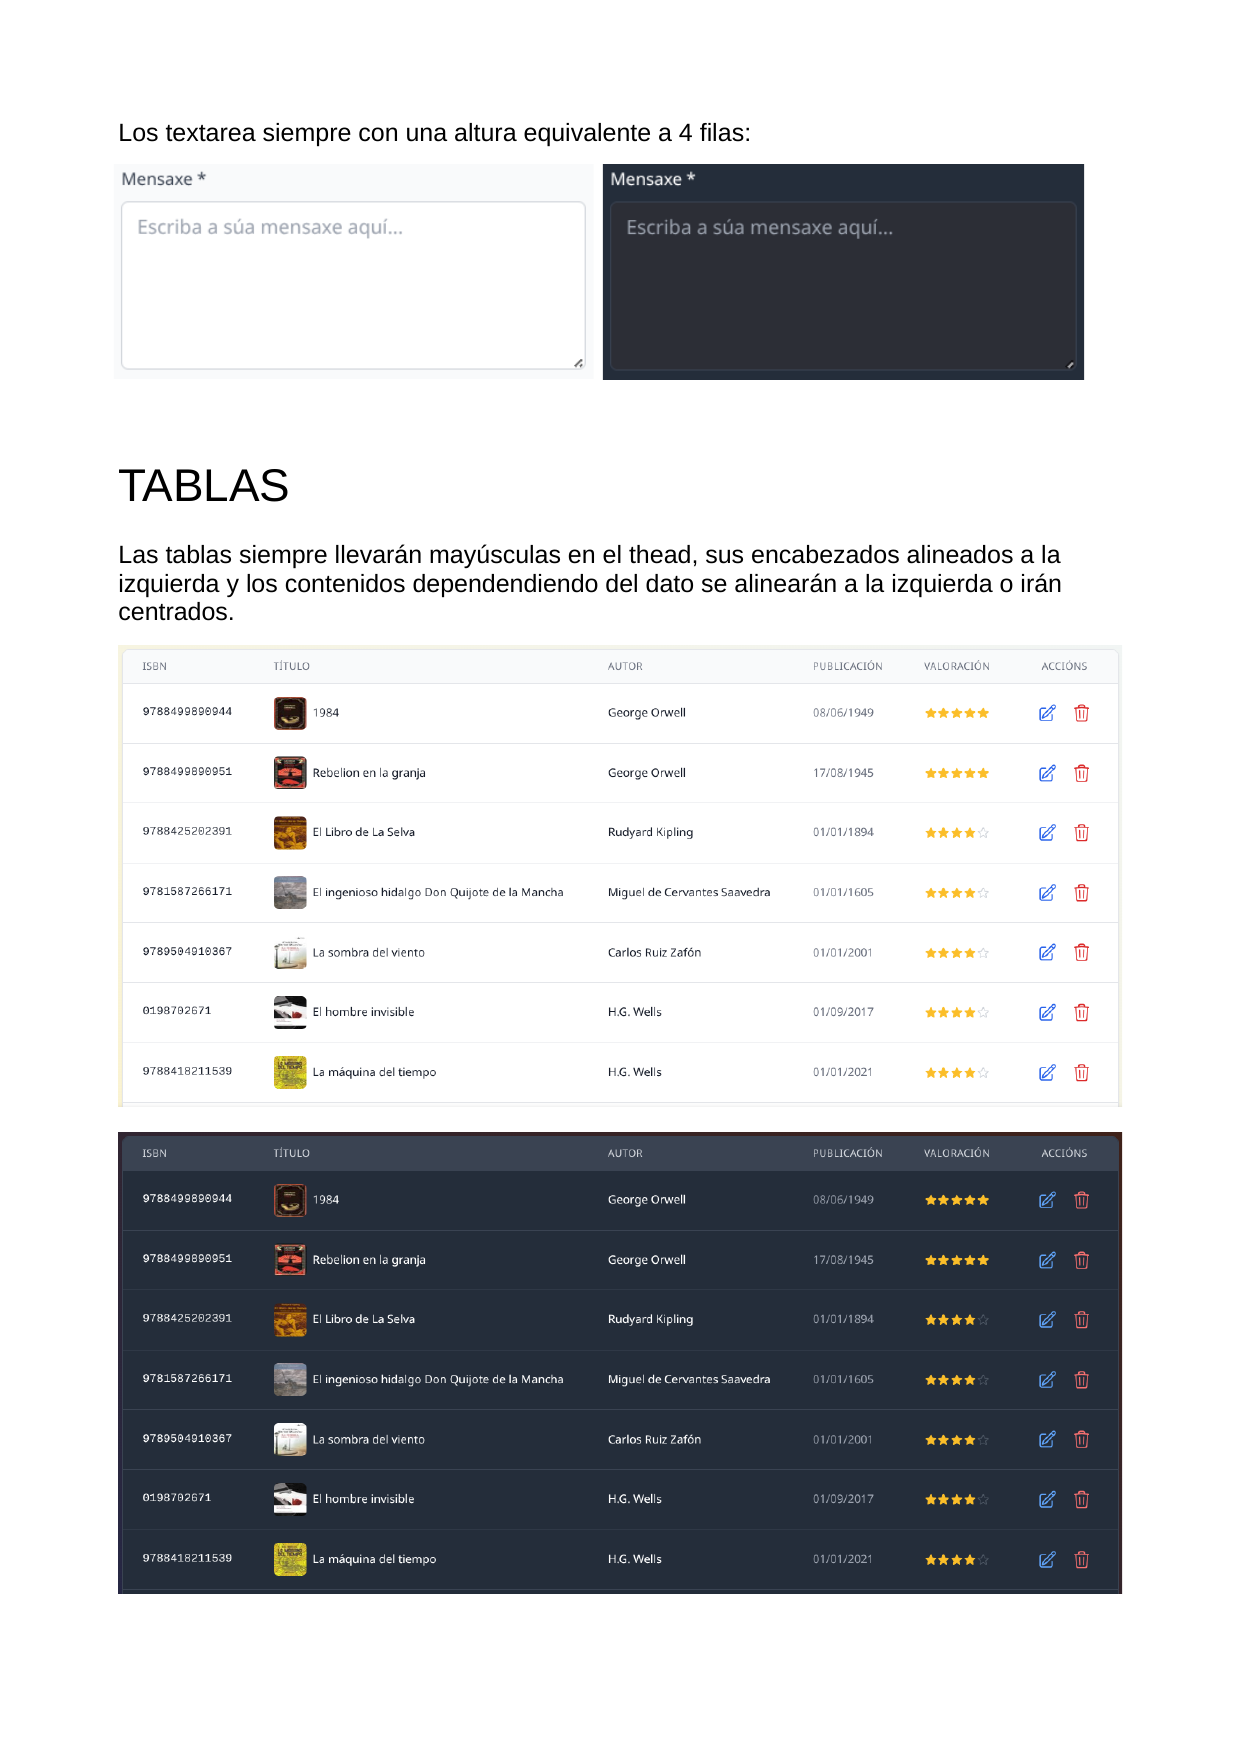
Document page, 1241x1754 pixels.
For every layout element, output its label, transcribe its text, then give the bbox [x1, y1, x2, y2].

picture [118, 1132, 1123, 1594]
picture [602, 164, 1085, 380]
picture [118, 645, 1123, 1107]
text Los textarea siempre con una altura equivalente a 4 filas: [118, 118, 1122, 147]
picture [113, 164, 594, 379]
text TABLAS [118, 458, 1122, 511]
text Las tablas siempre llevarán mayúsculas en el thead, sus encabezados alineados a la izquierda y los contenidos dependendiendo del dato se alinearán a la izquierda o irán centrados. [118, 540, 1122, 626]
